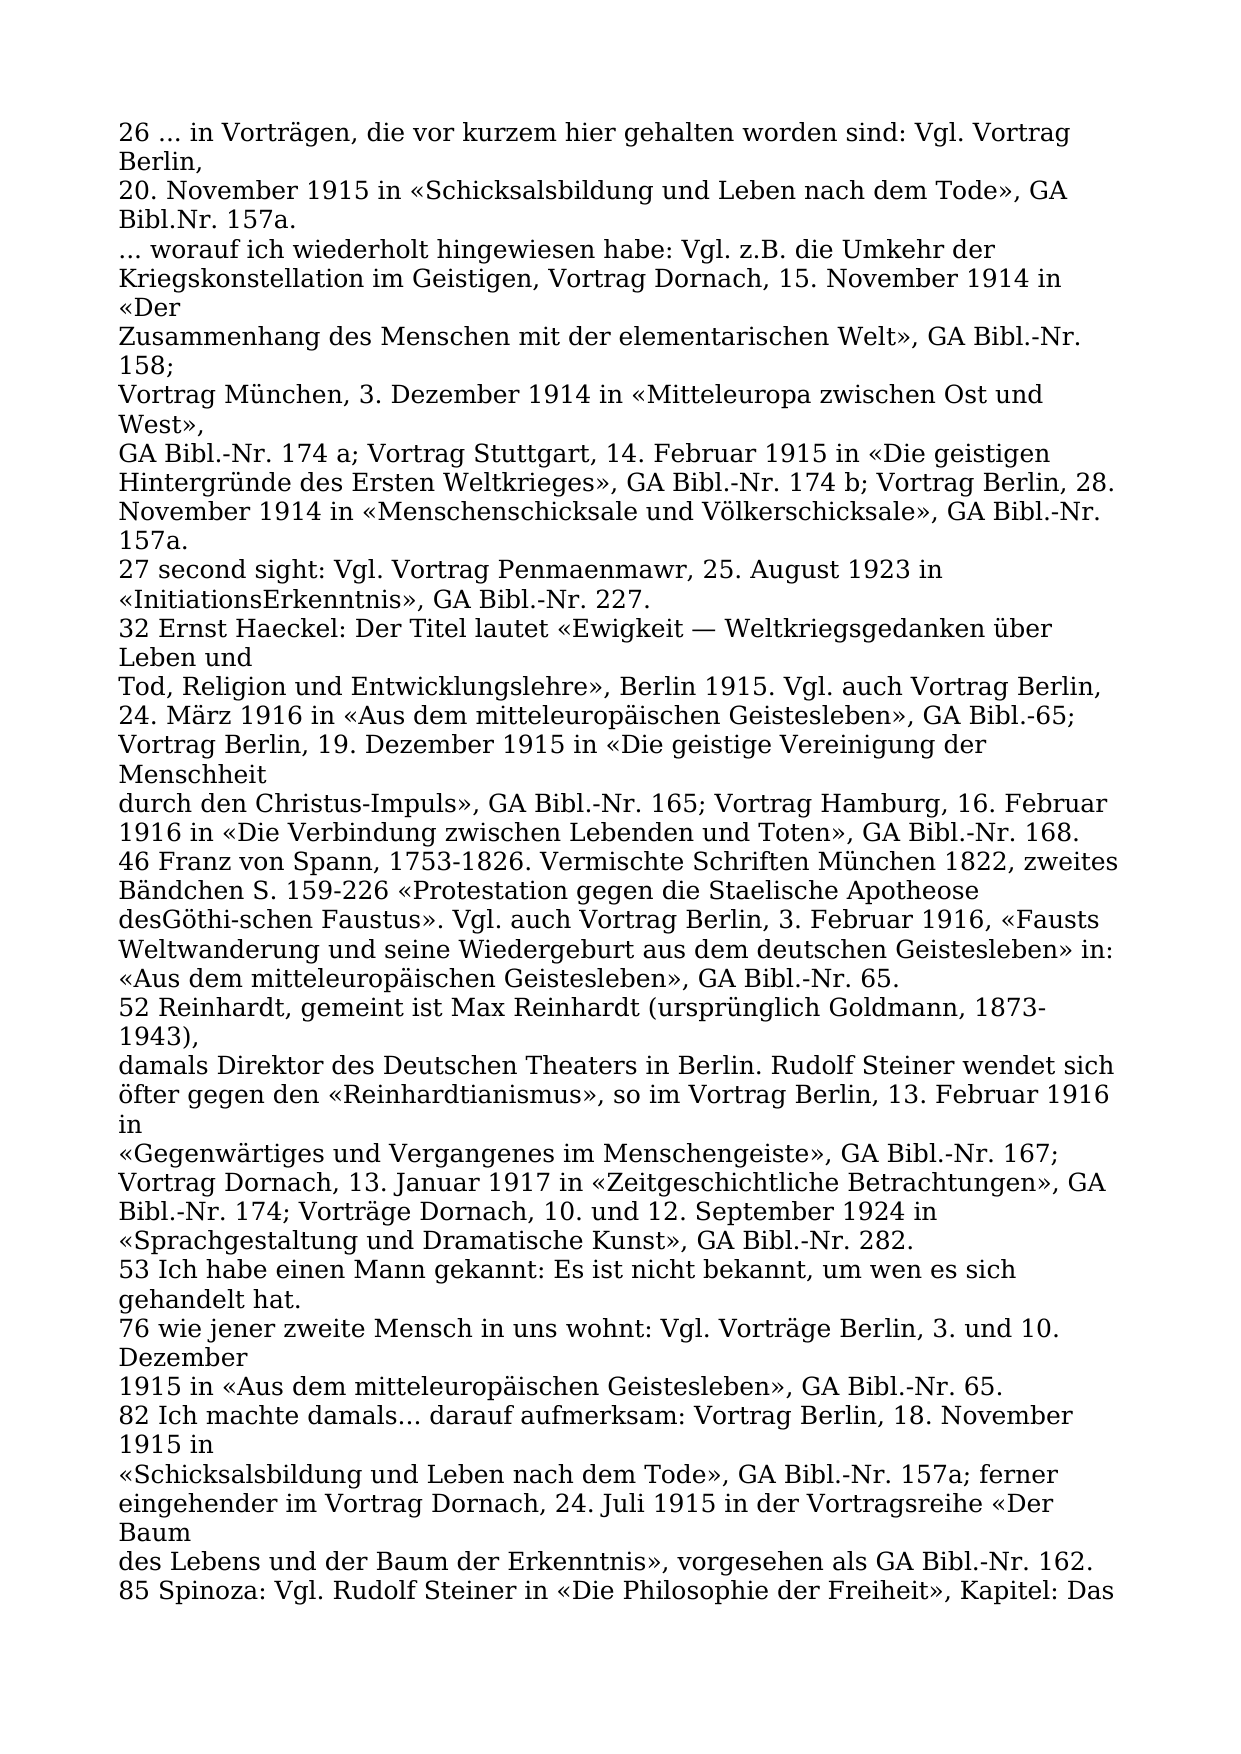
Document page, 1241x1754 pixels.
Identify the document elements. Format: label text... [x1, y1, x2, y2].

text eingehender im Vortrag Dornach, 24. Juli 1915 in der Vortragsreihe «Der Baum [118, 1489, 1122, 1547]
text 157a. [118, 526, 1122, 556]
text 85 Spinoza: Vgl. Rudolf Steiner in «Die Philosophie der Freiheit», Kapitel: Das [118, 1576, 1122, 1606]
text Vortrag Dornach, 13. Januar 1917 in «Zeitgeschichtliche Betrachtungen», GA [118, 1168, 1122, 1197]
text Bibl.-Nr. 174; Vorträge Dornach, 10. und 12. September 1924 in [118, 1197, 1122, 1226]
text desGöthi-schen Faustus». Vgl. auch Vortrag Berlin, 3. Februar 1916, «Fausts [118, 906, 1122, 935]
text November 1914 in «Menschenschicksale und Völkerschicksale», GA Bibl.-Nr. [118, 497, 1122, 526]
text Hintergründe des Ersten Weltkrieges», GA Bibl.-Nr. 174 b; Vortrag Berlin, 28. [118, 468, 1122, 497]
text des Lebens und der Baum der Erkenntnis», vorgesehen als GA Bibl.-Nr. 162. [118, 1547, 1122, 1576]
text «Aus dem mitteleuropäischen Geistesleben», GA Bibl.-Nr. 65. [118, 964, 1122, 993]
text 20. November 1915 in «Schicksalsbildung und Leben nach dem Tode», GA Bibl.Nr. 157a. [118, 176, 1122, 235]
text 53 Ich habe einen Mann gekannt: Es ist nicht bekannt, um wen es sich gehandelt hat. [118, 1256, 1122, 1314]
text 76 wie jener zweite Mensch in uns wohnt: Vgl. Vorträge Berlin, 3. und 10. Dezember [118, 1314, 1122, 1372]
text 32 Ernst Haeckel: Der Titel lautet «Ewigkeit — Weltkriegsgedanken über Leben und [118, 614, 1122, 672]
text durch den Christus-Impuls», GA Bibl.-Nr. 165; Vortrag Hamburg, 16. Februar [118, 789, 1122, 818]
text Tod, Religion und Entwicklungslehre», Berlin 1915. Vgl. auch Vortrag Berlin, [118, 672, 1122, 701]
text 1915 in «Aus dem mitteleuropäischen Geistesleben», GA Bibl.-Nr. 65. [118, 1372, 1122, 1401]
text 24. März 1916 in «Aus dem mitteleuropäischen Geistesleben», GA Bibl.-65; [118, 701, 1122, 731]
text 26 ... in Vorträgen, die vor kurzem hier gehalten worden sind: Vgl. Vortrag Berlin, [118, 118, 1122, 176]
text damals Direktor des Deutschen Theaters in Berlin. Rudolf Steiner wendet sich [118, 1051, 1122, 1081]
text 82 Ich machte damals... darauf aufmerksam: Vortrag Berlin, 18. November 1915 in [118, 1401, 1122, 1460]
text «Sprachgestaltung und Dramatische Kunst», GA Bibl.-Nr. 282. [118, 1226, 1122, 1256]
text Weltwanderung und seine Wiedergeburt aus dem deutschen Geistesleben» in: [118, 935, 1122, 964]
text ... worauf ich wiederholt hingewiesen habe: Vgl. z.B. die Umkehr der [118, 235, 1122, 264]
text Vortrag Berlin, 19. Dezember 1915 in «Die geistige Vereinigung der Menschheit [118, 731, 1122, 789]
text Kriegskonstellation im Geistigen, Vortrag Dornach, 15. November 1914 in «Der [118, 264, 1122, 322]
text GA Bibl.-Nr. 174 a; Vortrag Stuttgart, 14. Februar 1915 in «Die geistigen [118, 439, 1122, 468]
text 52 Reinhardt, gemeint ist Max Reinhardt (ursprünglich Goldmann, 1873-1943), [118, 993, 1122, 1051]
text 1916 in «Die Verbindung zwischen Lebenden und Toten», GA Bibl.-Nr. 168. [118, 818, 1122, 847]
text 27 second sight: Vgl. Vortrag Penmaenmawr, 25. August 1923 in «InitiationsErkenntnis», GA Bibl.-Nr. 227. [118, 556, 1122, 614]
text öfter gegen den «Reinhardtianismus», so im Vortrag Berlin, 13. Februar 1916 in [118, 1081, 1122, 1139]
text «Schicksalsbildung und Leben nach dem Tode», GA Bibl.-Nr. 157a; ferner [118, 1460, 1122, 1489]
text Vortrag München, 3. Dezember 1914 in «Mitteleuropa zwischen Ost und West», [118, 381, 1122, 439]
text 46 Franz von Spann, 1753-1826. Vermischte Schriften München 1822, zweites [118, 847, 1122, 876]
text «Gegenwärtiges und Vergangenes im Menschengeiste», GA Bibl.-Nr. 167; [118, 1139, 1122, 1168]
text Zusammenhang des Menschen mit der elementarischen Welt», GA Bibl.-Nr. 158; [118, 322, 1122, 381]
text Bändchen S. 159-226 «Protestation gegen die Staelische Apotheose [118, 876, 1122, 906]
